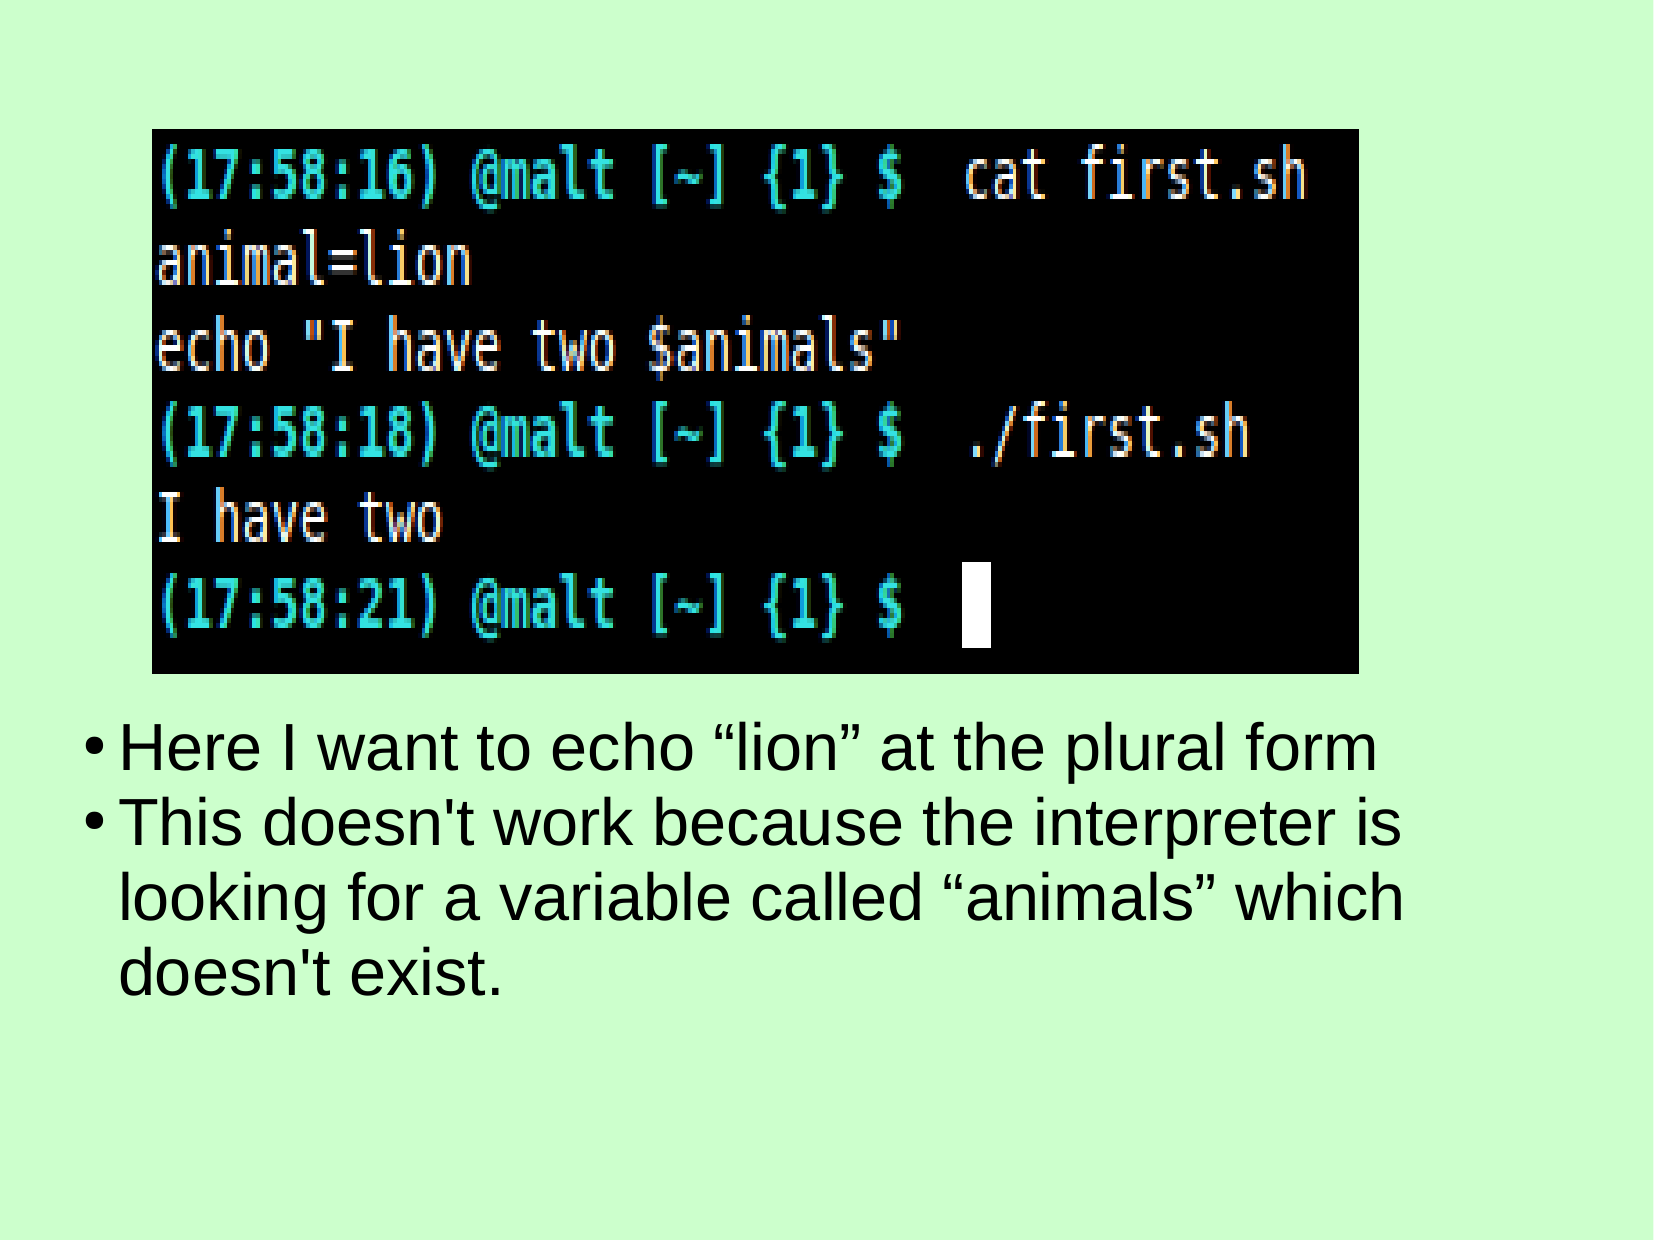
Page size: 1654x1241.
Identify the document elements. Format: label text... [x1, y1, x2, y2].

subtitle Here I want to echo “lion” at the plural form This doesn't work because the interpreter is looking for a variable called “animals” which doesn't exist. [82, 49, 1571, 1010]
picture [152, 129, 1359, 674]
